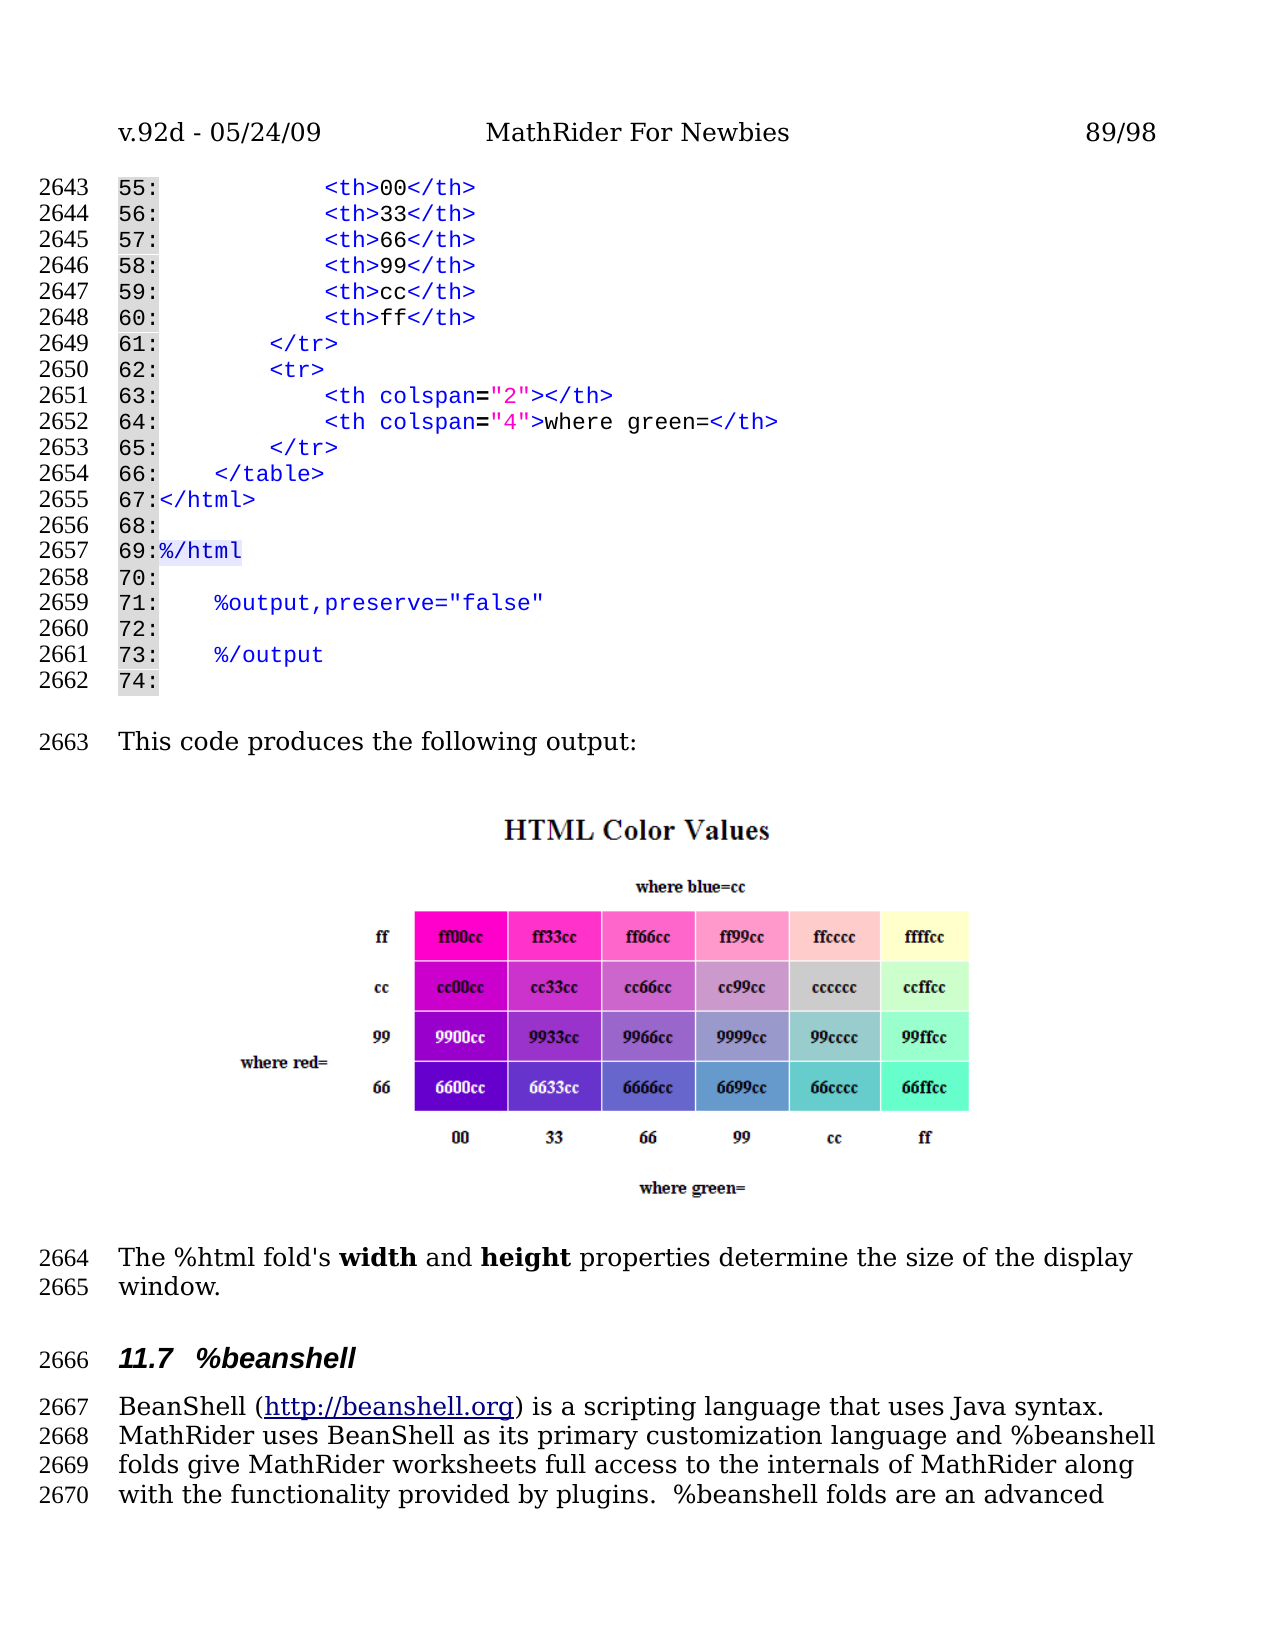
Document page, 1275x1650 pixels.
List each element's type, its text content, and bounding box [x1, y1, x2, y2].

text BeanShell (http://beanshell.org) is a scripting language that uses Java syntax. MathRider uses BeanShell as its primary customization language and %beanshell folds give MathRider worksheets full access to the internals of MathRider along with the functionality provided by plugins. %beanshell folds are an advanced [118, 1392, 1157, 1509]
text 61: </tr> [118, 332, 1157, 358]
text 63: <th colspan="2"></th> [118, 384, 1157, 410]
text 69:%/html [118, 540, 1157, 566]
text 74: [118, 669, 1157, 696]
picture [216, 791, 1059, 1244]
text 72: [118, 618, 1157, 644]
text 67:</html> [118, 488, 1157, 514]
text The %html fold's width and height properties determine the size of the display window. [118, 1244, 1157, 1302]
text 56: <th>33</th> [118, 203, 1157, 229]
subtitle %beanshell [118, 1341, 1157, 1374]
text 59: <th>cc</th> [118, 281, 1157, 306]
text 71: %output,preserve="false" [118, 592, 1157, 618]
text This code produces the following output: [118, 727, 1157, 757]
text 64: <th colspan="4">where green=</th> [118, 410, 1157, 436]
text 73: %/output [118, 644, 1157, 669]
text 60: <th>ff</th> [118, 306, 1157, 332]
text 62: <tr> [118, 358, 1157, 384]
text 58: <th>99</th> [118, 254, 1157, 281]
text 66: </table> [118, 462, 1157, 488]
text 57: <th>66</th> [118, 229, 1157, 254]
text 70: [118, 566, 1157, 592]
text 65: </tr> [118, 436, 1157, 462]
text 68: [118, 514, 1157, 540]
text 55: <th>00</th> [118, 177, 1157, 203]
